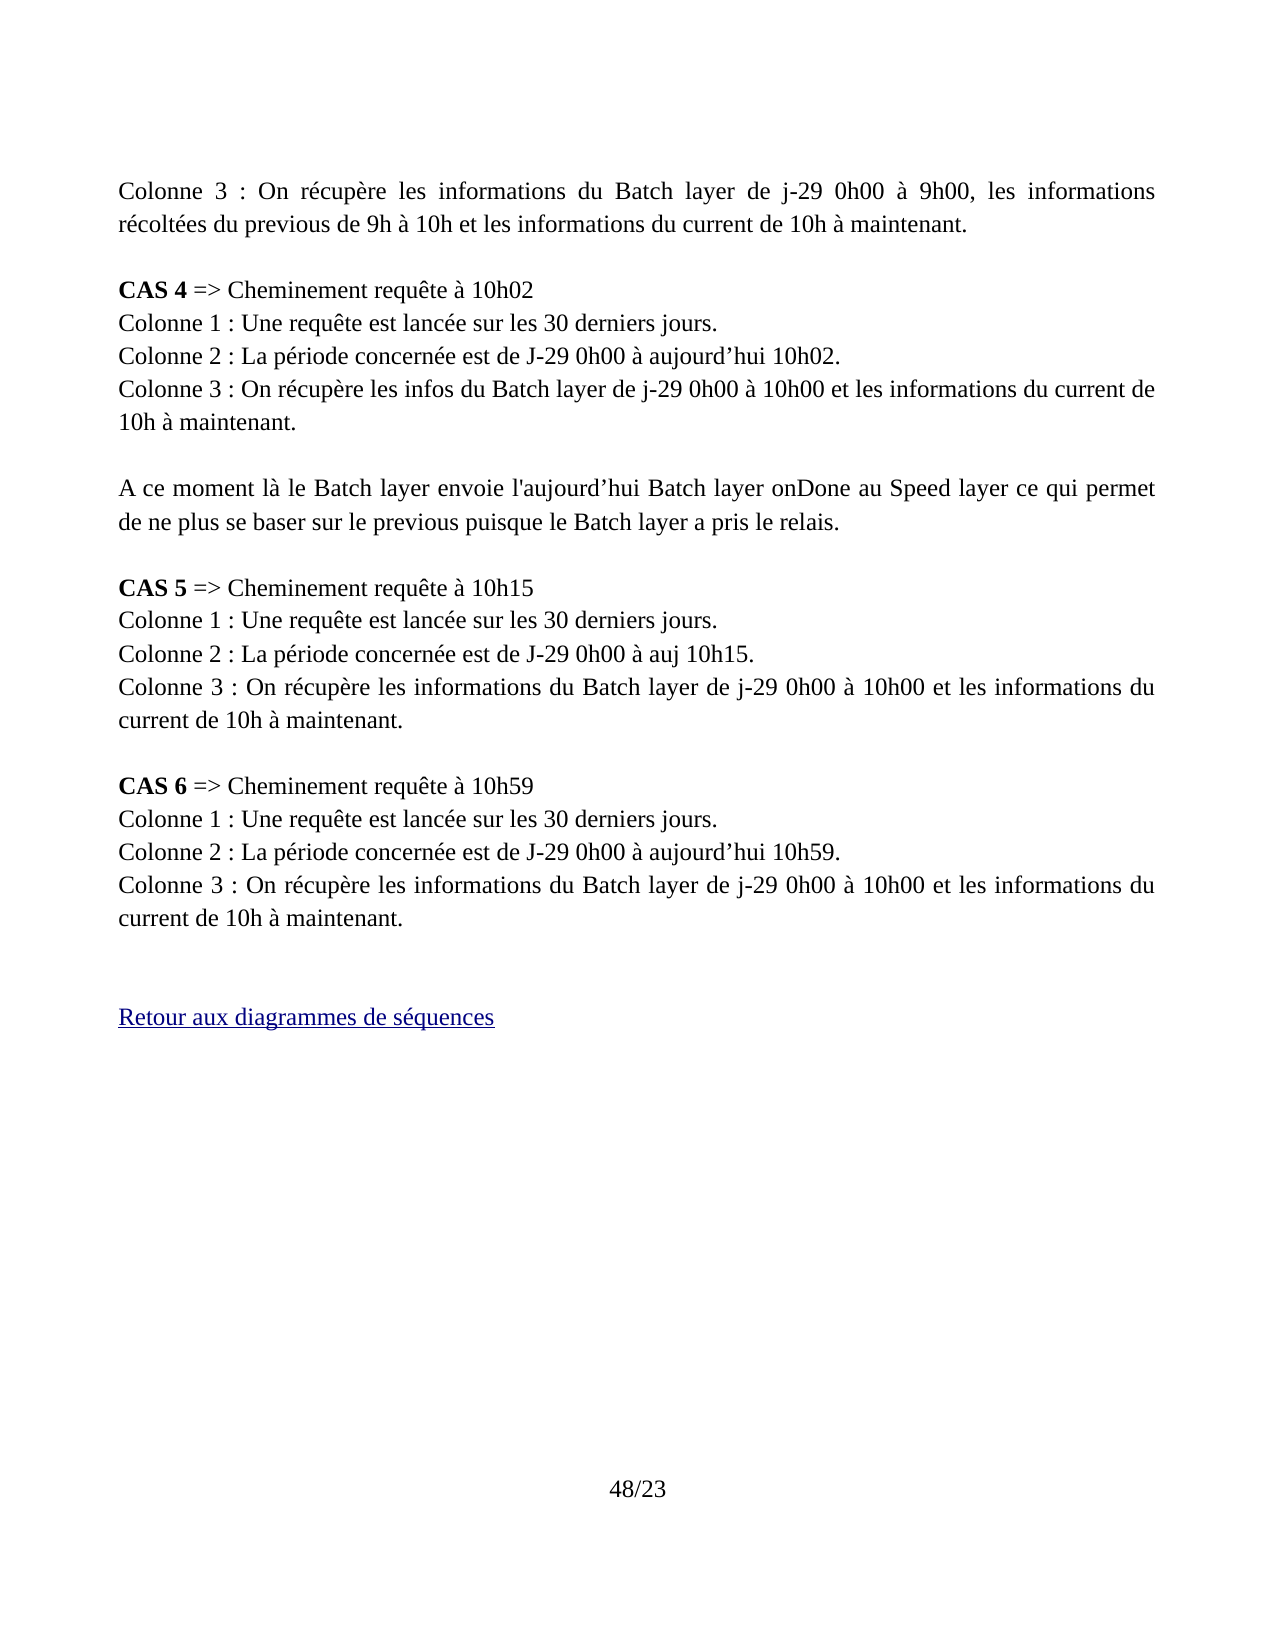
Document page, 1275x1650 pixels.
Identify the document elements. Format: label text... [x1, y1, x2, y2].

text Colonne 1 : Une requête est lancée sur les 30 derniers jours. [118, 804, 1157, 832]
text CAS 5 => Cheminement requête à 10h15 [118, 573, 1157, 601]
text Colonne 1 : Une requête est lancée sur les 30 derniers jours. [118, 308, 1157, 337]
text Colonne 3 : On récupère les infos du Batch layer de j-29 0h00 à 10h00 et les informations du current de 10h à maintenant. [118, 374, 1157, 436]
text Colonne 2 : La période concernée est de J-29 0h00 à aujourd’hui 10h02. [118, 341, 1157, 370]
text Colonne 2 : La période concernée est de J-29 0h00 à auj 10h15. [118, 639, 1157, 667]
text Colonne 3 : On récupère les informations du Batch layer de j-29 0h00 à 10h00 et les informations du current de 10h à maintenant. [118, 672, 1157, 733]
text Colonne 3 : On récupère les informations du Batch layer de j-29 0h00 à 10h00 et les informations du current de 10h à maintenant. [118, 870, 1157, 932]
text CAS 4 => Cheminement requête à 10h02 [118, 275, 1157, 304]
text Retour aux diagrammes de séquences [118, 1002, 1157, 1031]
text A ce moment là le Batch layer envoie l'aujourd’hui Batch layer onDone au Speed layer ce qui permet de ne plus se baser sur le previous puisque le Batch layer a pris le relais. [118, 473, 1157, 535]
text Colonne 1 : Une requête est lancée sur les 30 derniers jours. [118, 606, 1157, 634]
text Colonne 3 : On récupère les informations du Batch layer de j-29 0h00 à 9h00, les informations récoltées du previous de 9h à 10h et les informations du current de 10h à maintenant. [118, 176, 1157, 238]
text Colonne 2 : La période concernée est de J-29 0h00 à aujourd’hui 10h59. [118, 837, 1157, 866]
text CAS 6 => Cheminement requête à 10h59 [118, 771, 1157, 799]
